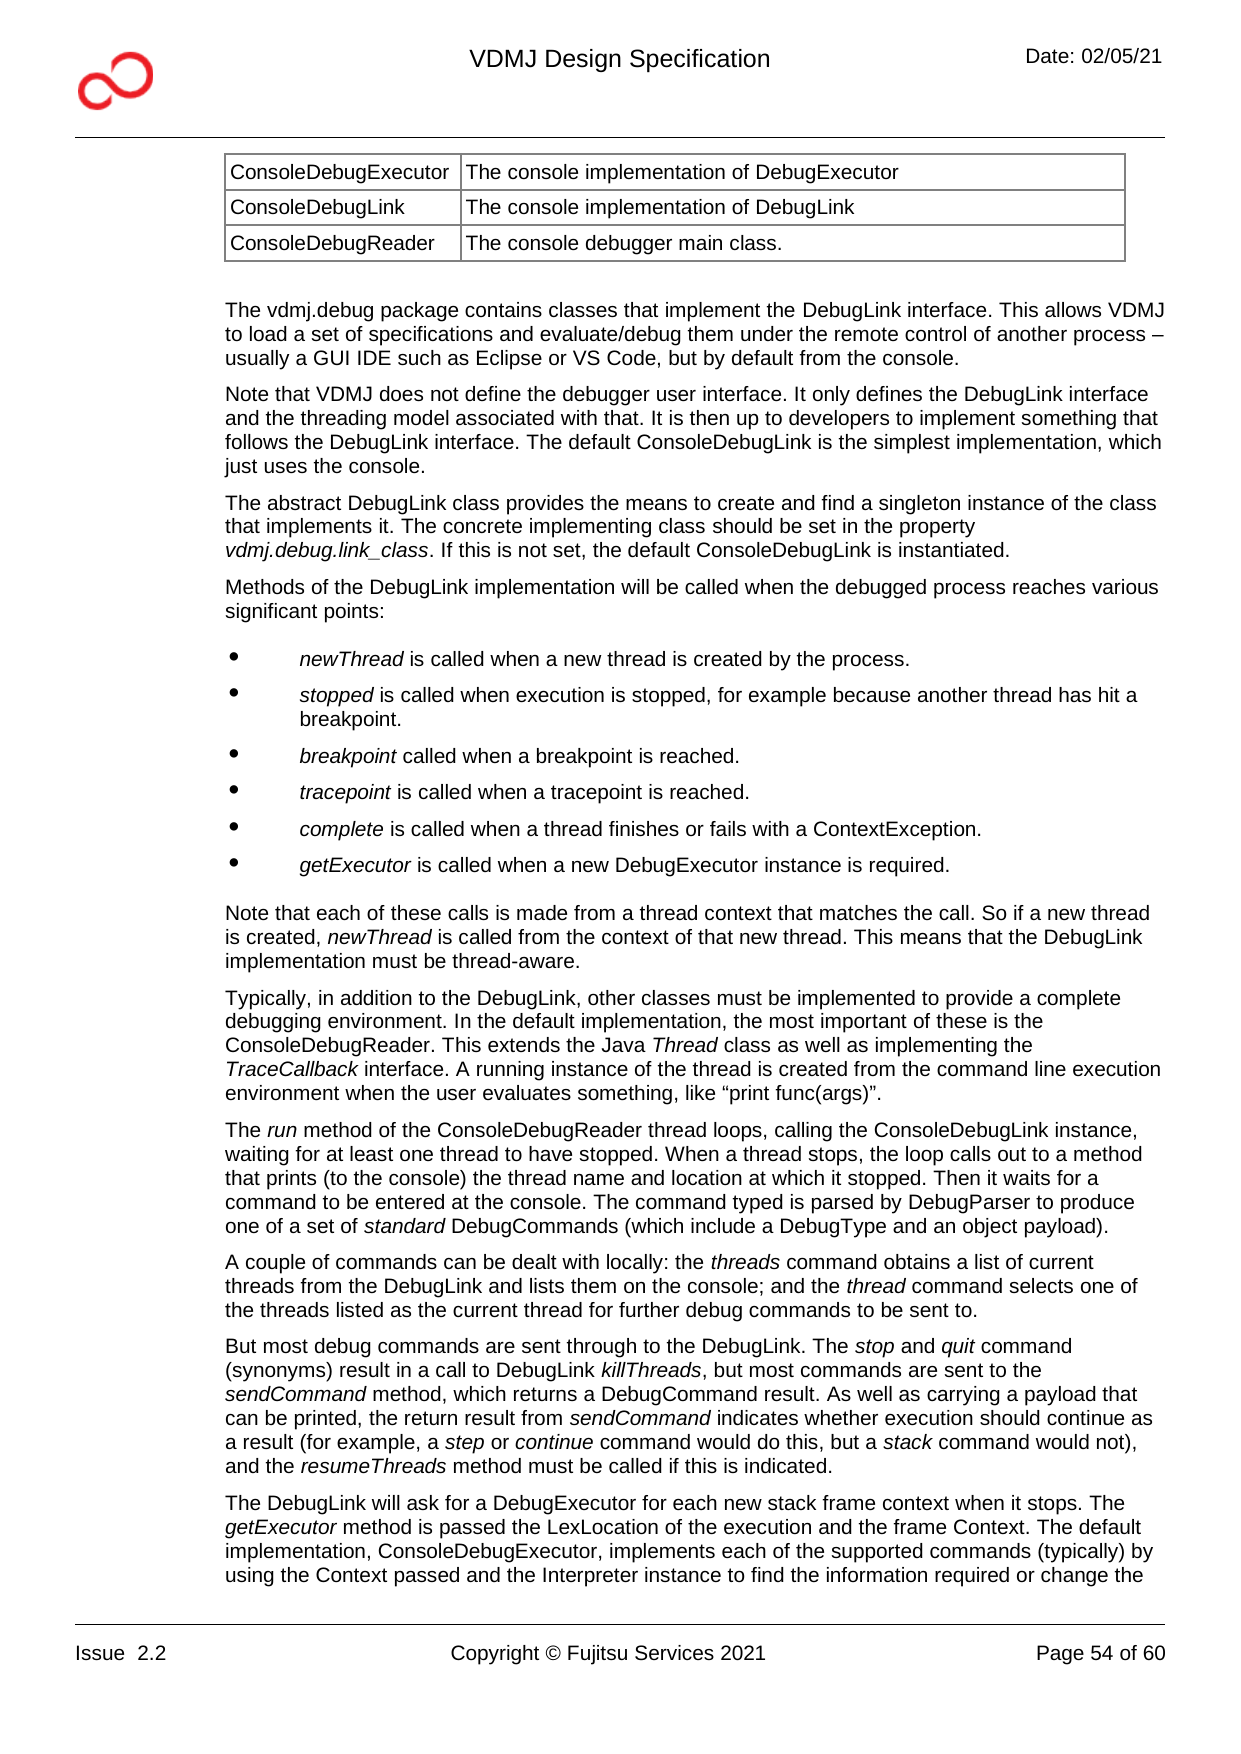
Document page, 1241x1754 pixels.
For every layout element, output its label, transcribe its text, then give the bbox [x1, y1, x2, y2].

table_cell ConsoleDebugExecutor [226, 155, 460, 188]
text A couple of commands can be dealt with locally: the threads command obtains a list of current threads from the DebugLink and lists them on the console; and the thread command selects one of the threads listed as the current thread for further debug commands to be sent to. [225, 1250, 1165, 1322]
text The DebugLink will ask for a DebugExecutor for each new stack frame context when it stops. The getExecutor method is passed the LexLocation of the execution and the frame Context. The default implementation, ConsoleDebugExecutor, implements each of the supported commands (typically) by using the Context passed and the Interpreter instance to find the information required or change the [225, 1491, 1165, 1587]
text Methods of the DebugLink implementation will be called when the debugged process reaches various significant points: [225, 575, 1165, 623]
list breakpoint called when a breakpoint is reached. [228, 744, 1165, 768]
text The run method of the ConsoleDebugReader thread loops, calling the ConsoleDebugLink instance, waiting for at least one thread to have stopped. When a thread stops, the loop calls out to a method that prints (to the console) the thread name and location at which it stopped. Then it waits for a command to be entered at the console. The command typed is parsed by DebugParser to produce one of a set of standard DebugCommands (which include a DebugType and an object payload). [225, 1118, 1165, 1238]
list getExecutor is called when a new DebugExecutor instance is required. [228, 853, 1165, 877]
table_cell The console debugger main class. [462, 226, 1124, 259]
text But most debug commands are sent through to the DebugLink. The stop and quit command (synonyms) result in a call to DebugLink killThreads, but most commands are sent to the sendCommand method, which returns a DebugCommand result. As well as carrying a payload that can be printed, the return result from sendCommand indicates whether execution should continue as a result (for example, a step or continue command would do this, but a stack command would not), and the resumeThreads method must be called if this is indicated. [225, 1335, 1165, 1478]
text The abstract DebugLink class provides the means to create and find a singleton instance of the class that implements it. The concrete implementing class should be set in the property vdmj.debug.link_class. If this is not set, the default ConsoleDebugLink is instantiated. [225, 491, 1165, 563]
text Note that each of these calls is made from a thread context that matches the call. So if a new thread is created, newThread is called from the context of that new thread. This means that the DebugLink implementation must be thread-aware. [225, 901, 1165, 973]
text The vdmj.debug package contains classes that implement the DebugLink interface. This allows VDMJ to load a set of specifications and evaluate/debug them under the remote control of another process – usually a GUI IDE such as Eclipse or VS Code, but by default from the console. [225, 298, 1165, 370]
table_cell The console implementation of DebugExecutor [462, 155, 1124, 188]
list complete is called when a thread finishes or fails with a ContextException. [228, 817, 1165, 841]
list tracepoint is called when a tracepoint is reached. [228, 781, 1165, 804]
table_cell The console implementation of DebugLink [462, 191, 1124, 224]
picture [78, 44, 153, 120]
list newThread is called when a new thread is created by the process. [228, 647, 1165, 671]
table_cell ConsoleDebugReader [226, 226, 460, 259]
text Note that VDMJ does not define the debugger user interface. It only defines the DebugLink interface and the threading model associated with that. It is then up to developers to implement something that follows the DebugLink interface. The default ConsoleDebugLink is the simplest implementation, which just uses the console. [225, 382, 1165, 478]
table_cell ConsoleDebugLink [226, 191, 460, 224]
list stopped is called when execution is stopped, for example because another thread has hit a breakpoint. [228, 684, 1165, 732]
text Typically, in addition to the DebugLink, other classes must be implemented to provide a complete debugging environment. In the default implementation, the most important of these is the ConsoleDebugReader. This extends the Java Thread class as well as implementing the TraceCallback interface. A running instance of the thread is created from the command line execution environment when the user evaluates something, like “print func(args)”. [225, 986, 1165, 1106]
